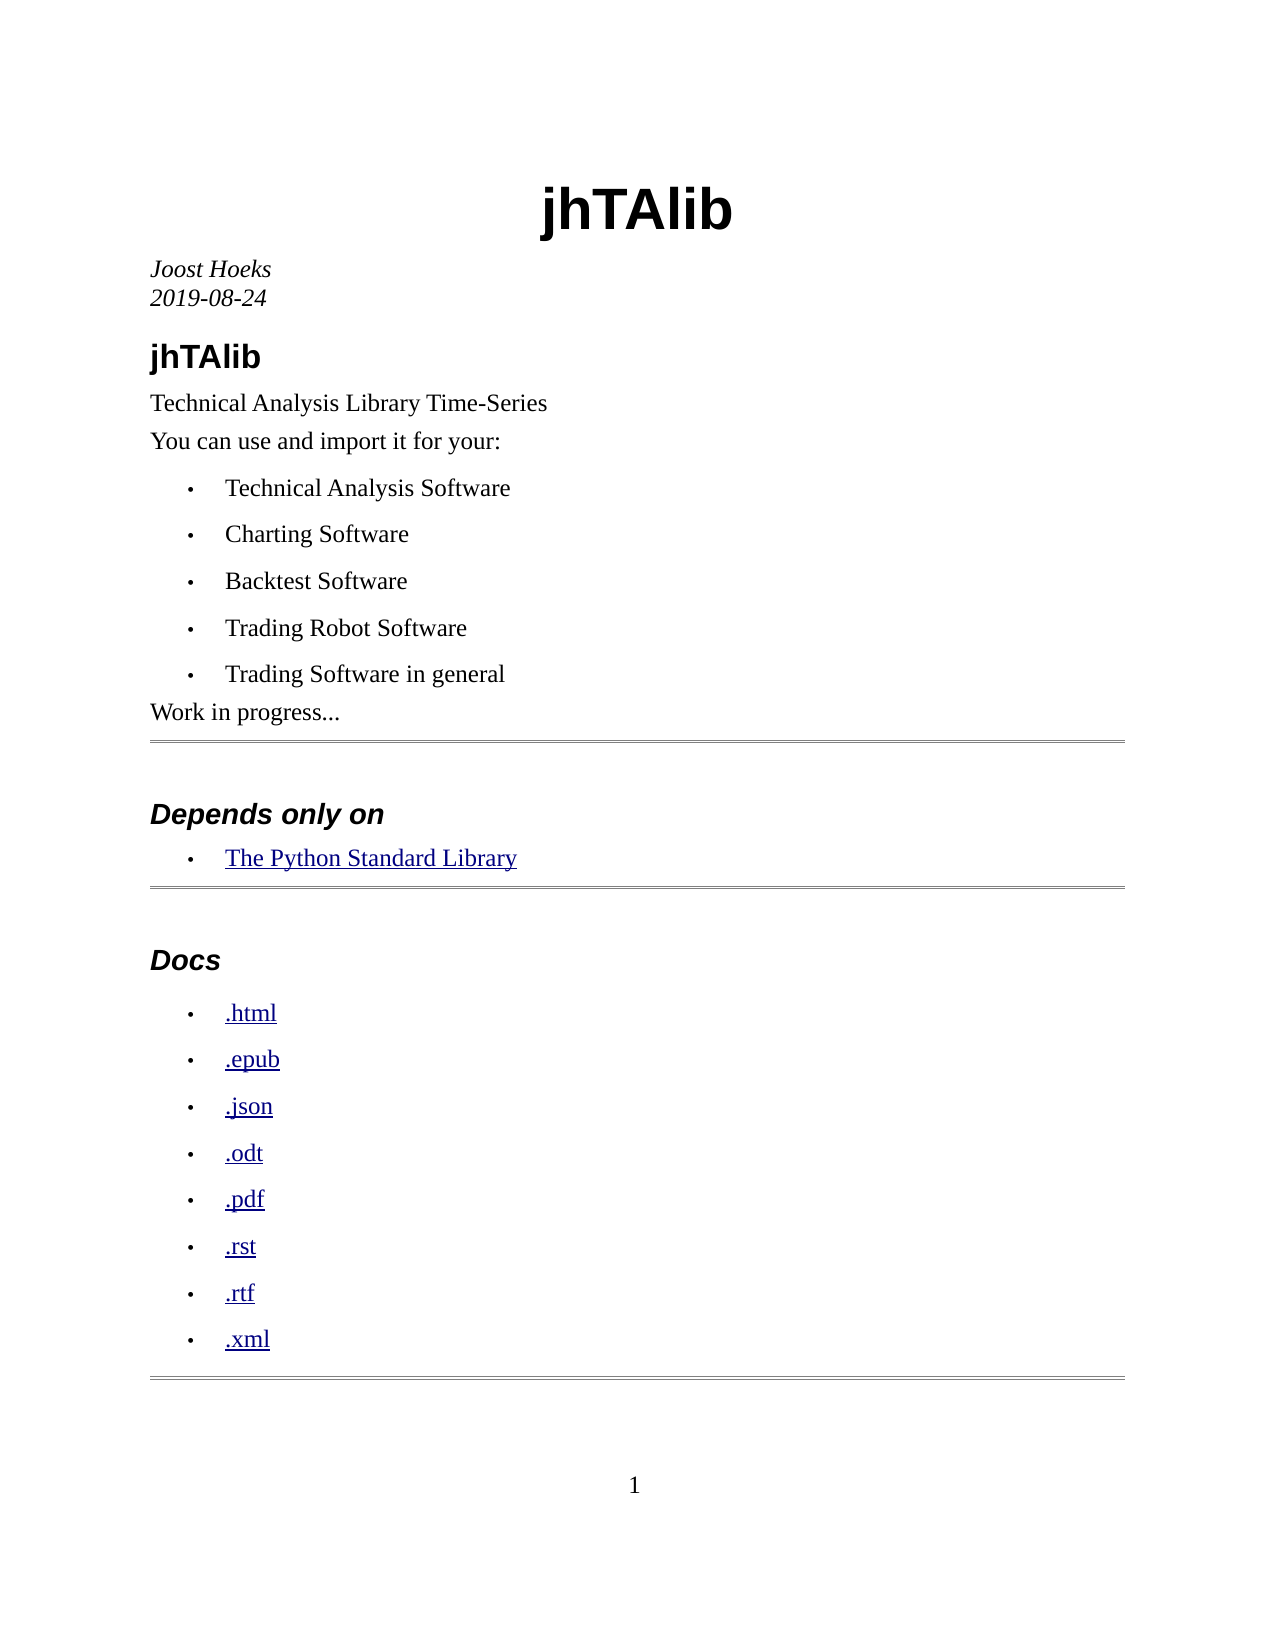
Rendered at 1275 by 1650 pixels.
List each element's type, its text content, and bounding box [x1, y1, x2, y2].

text You can use and import it for your: [150, 426, 1125, 455]
list .odt [187, 1138, 1125, 1167]
list .rst [187, 1231, 1125, 1260]
text 2019-08-24 [150, 283, 1125, 312]
list .epub [187, 1044, 1125, 1073]
subtitle Docs [150, 943, 1125, 976]
list .pdf [187, 1184, 1125, 1213]
text Joost Hoeks [150, 254, 1125, 283]
list The Python Standard Library [187, 843, 1125, 872]
list Trading Software in general [187, 659, 1125, 688]
list Trading Robot Software [187, 613, 1125, 641]
text Work in progress... [150, 697, 1125, 726]
subtitle Depends only on [150, 797, 1125, 830]
subtitle jhTAlib [150, 337, 1125, 376]
list .xml [187, 1324, 1125, 1353]
list Backtest Software [187, 566, 1125, 595]
list .html [187, 998, 1125, 1027]
title jhTAlib [150, 175, 1125, 242]
list Charting Software [187, 519, 1125, 548]
list Technical Analysis Software [187, 473, 1125, 501]
list .json [187, 1091, 1125, 1120]
list .rtf [187, 1278, 1125, 1307]
text Technical Analysis Library Time-Series [150, 388, 1125, 417]
